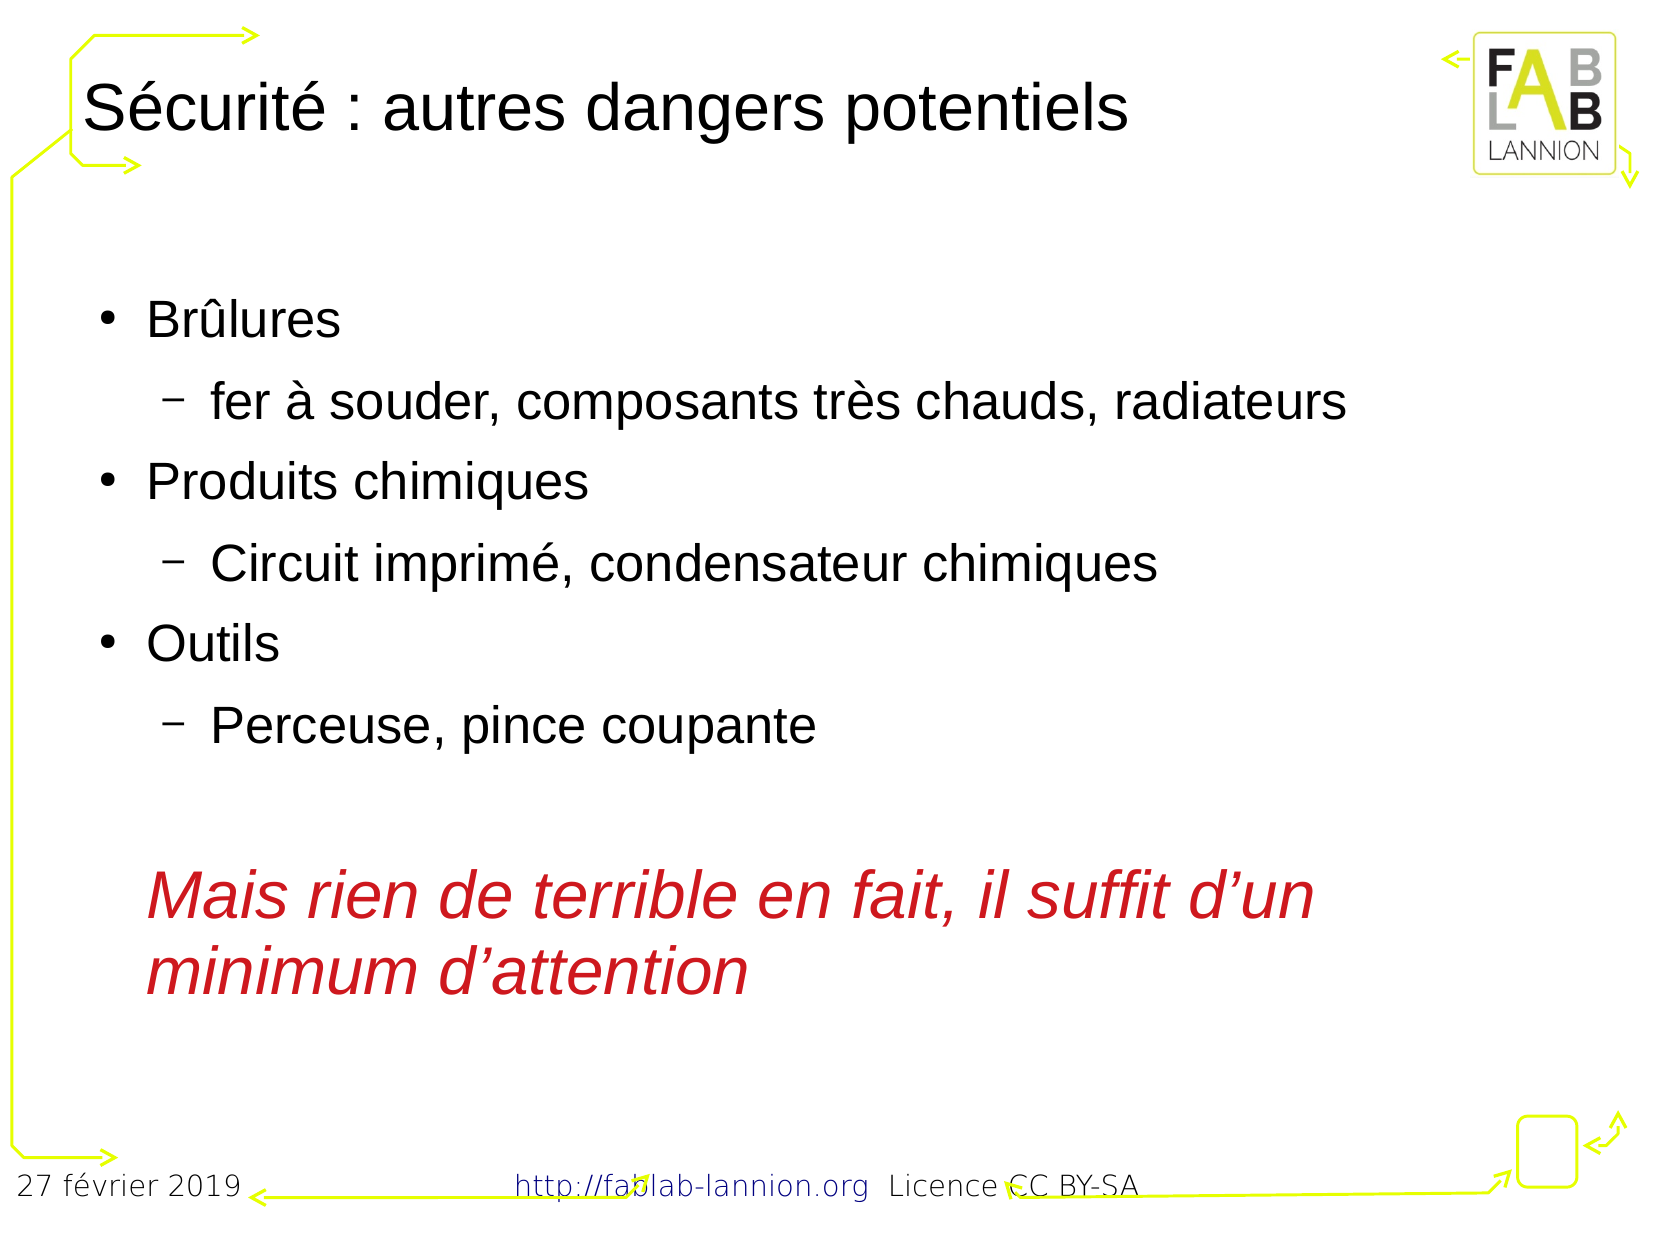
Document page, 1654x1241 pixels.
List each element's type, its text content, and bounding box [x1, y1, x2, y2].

list Brûlures fer à souder, composants très chauds, radiateurs Produits chimiques Circuit imprimé, condensateur chimiques Outils Perceuse, pince coupante Mais rien de terrible en fait, il suffit d’un minimum d’attention [82, 290, 1571, 1010]
picture [1470, 29, 1619, 178]
title Sécurité : autres dangers potentiels [82, 49, 1441, 166]
